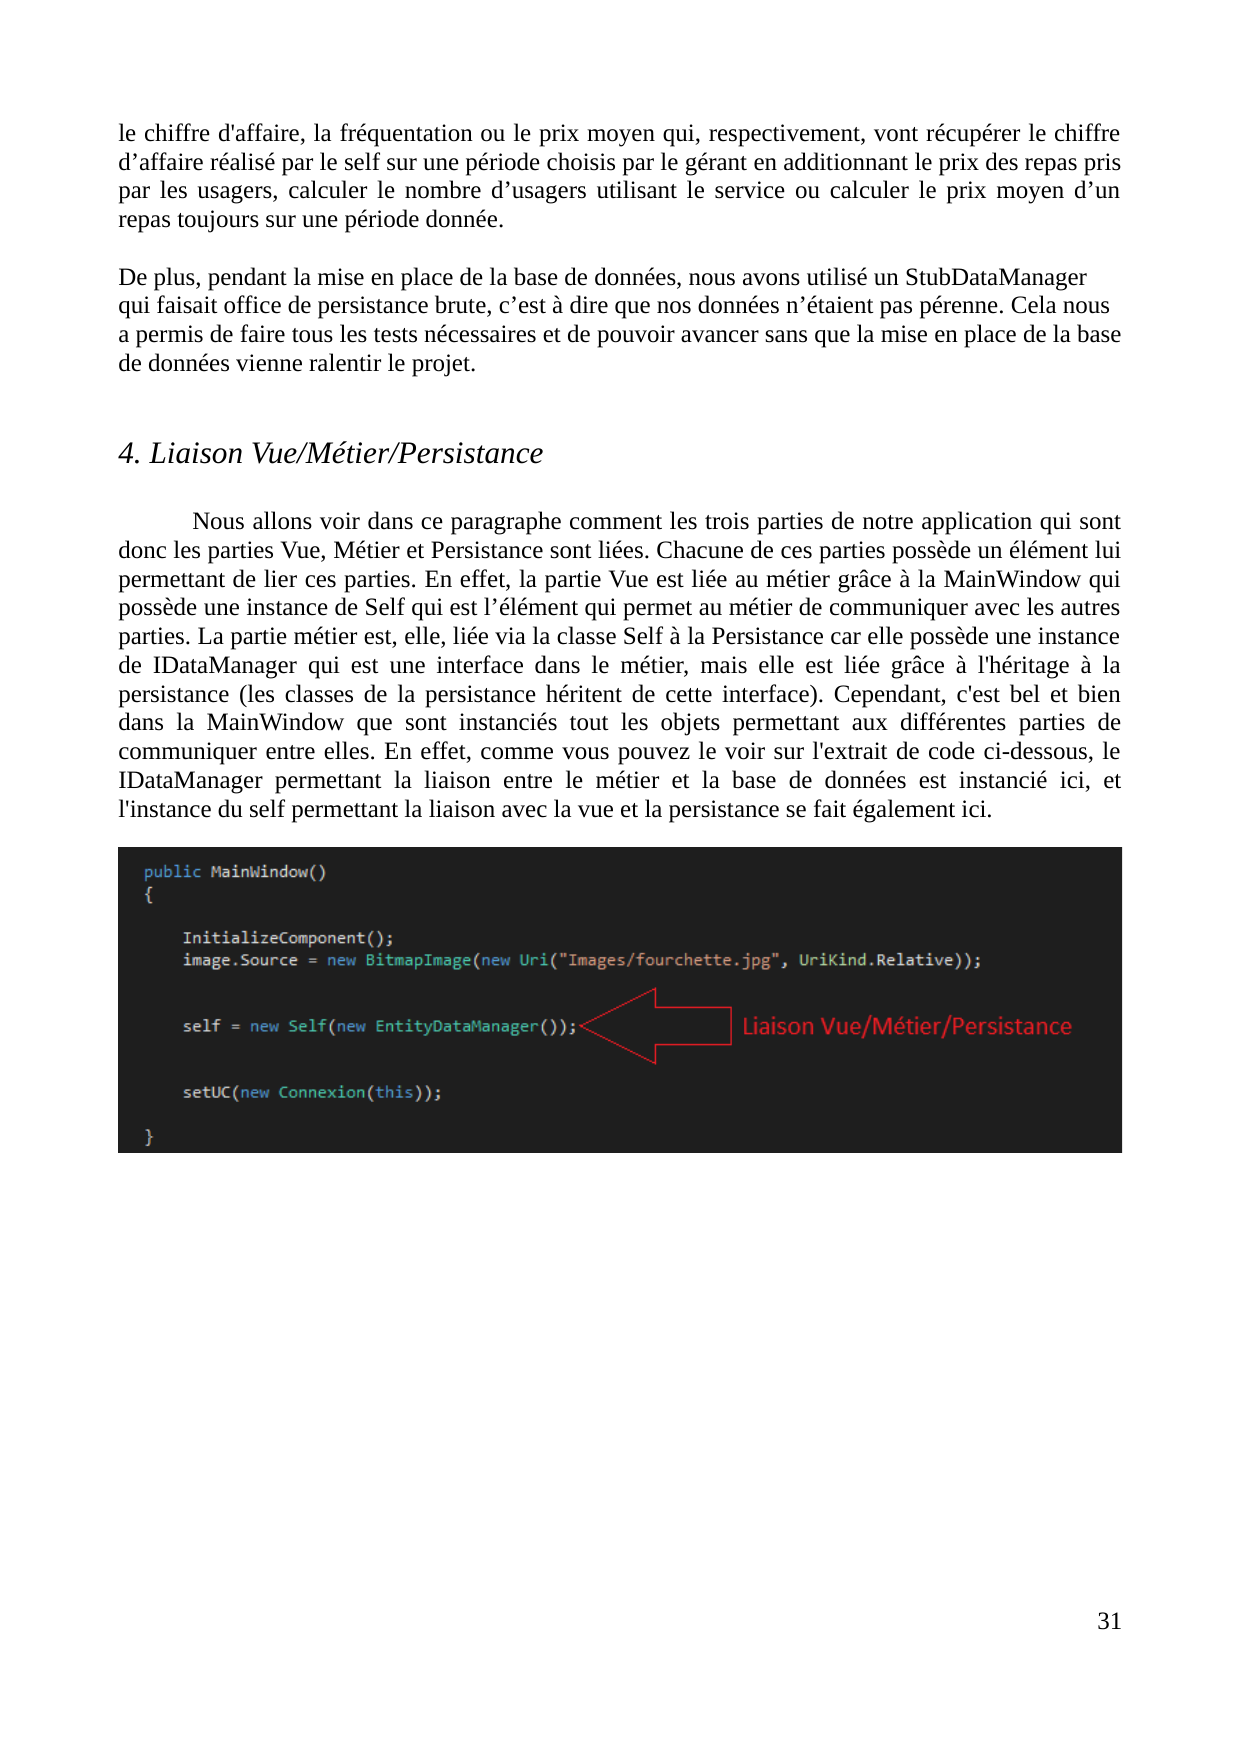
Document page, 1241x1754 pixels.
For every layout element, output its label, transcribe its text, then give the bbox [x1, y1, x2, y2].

text De plus, pendant la mise en place de la base de données, nous avons utilisé un StubDataManager qui faisait office de persistance brute, c’est à dire que nos données n’étaient pas pérenne. Cela nous a permis de faire tous les tests nécessaires et de pouvoir avancer sans que la mise en place de la base de données vienne ralentir le projet. [118, 262, 1122, 377]
text le chiffre d'affaire, la fréquentation ou le prix moyen qui, respectivement, vont récupérer le chiffre d’affaire réalisé par le self sur une période choisis par le gérant en additionnant le prix des repas pris par les usagers, calculer le nombre d’usagers utilisant le service ou calculer le prix moyen d’un repas toujours sur une période donnée. [118, 118, 1122, 233]
text Nous allons voir dans ce paragraphe comment les trois parties de notre application qui sont donc les parties Vue, Métier et Persistance sont liées. Chacune de ces parties possède un élément lui permettant de lier ces parties. En effet, la partie Vue est liée au métier grâce à la MainWindow qui possède une instance de Self qui est l’élément qui permet au métier de communiquer avec les autres parties. La partie métier est, elle, liée via la classe Self à la Persistance car elle possède une instance de IDataManager qui est une interface dans le métier, mais elle est liée grâce à l'héritage à la persistance (les classes de la persistance héritent de cette interface). Cependant, c'est bel et bien dans la MainWindow que sont instanciés tout les objets permettant aux différentes parties de communiquer entre elles. En effet, comme vous pouvez le voir sur l'extrait de code ci-dessous, le IDataManager permettant la liaison entre le métier et la base de données est instancié ici, et l'instance du self permettant la liaison avec la vue et la persistance se fait également ici. [118, 506, 1122, 822]
picture [118, 847, 1123, 1153]
text 4. Liaison Vue/Métier/Persistance [118, 434, 1122, 470]
